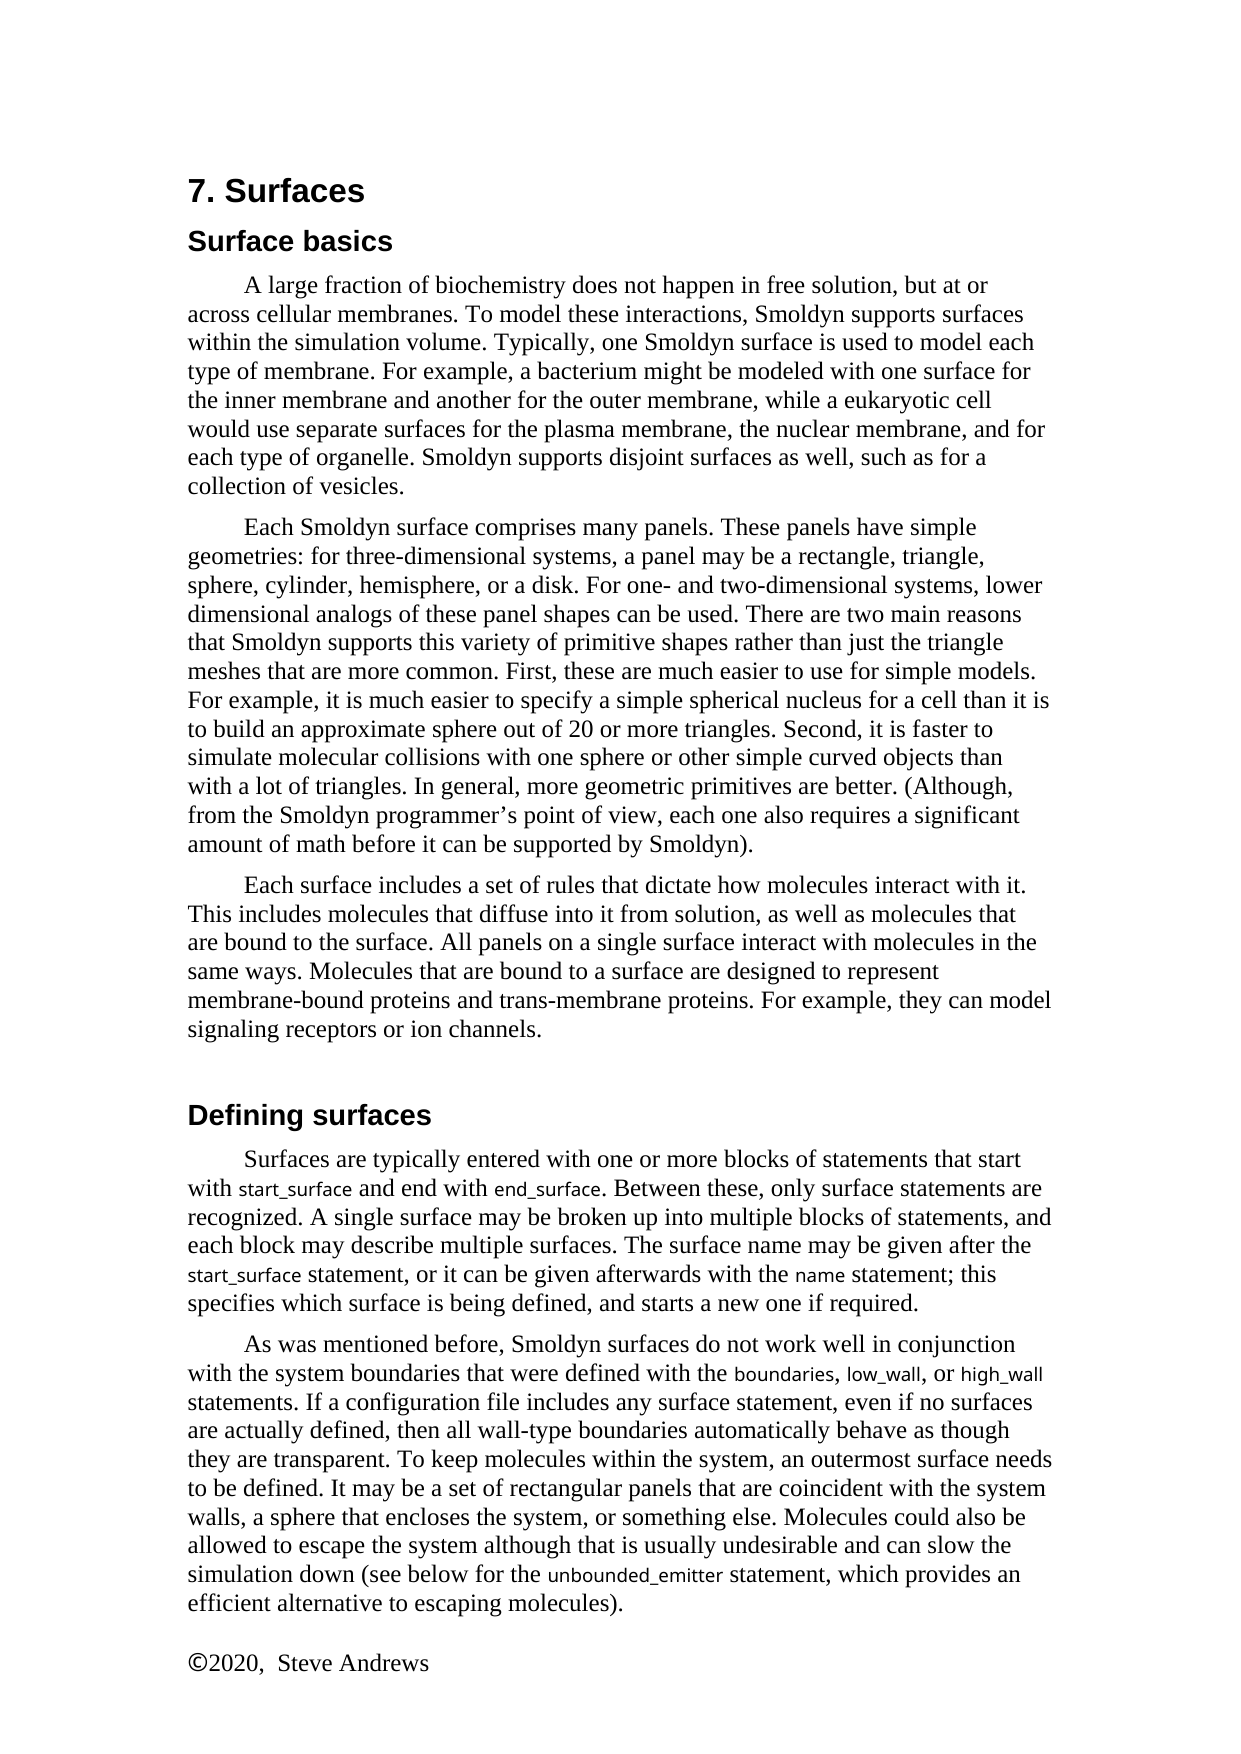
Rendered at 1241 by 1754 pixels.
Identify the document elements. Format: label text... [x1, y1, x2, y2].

subtitle Defining surfaces [187, 1098, 1053, 1132]
subtitle 7. Surfaces [187, 171, 1053, 209]
text A large fraction of biochemistry does not happen in free solution, but at or across cellular membranes. To model these interactions, Smoldyn supports surfaces within the simulation volume. Typically, one Smoldyn surface is used to model each type of membrane. For example, a bacterium might be modeled with one surface for the inner membrane and another for the outer membrane, while a eukaryotic cell would use separate surfaces for the plasma membrane, the nuclear membrane, and for each type of organelle. Smoldyn supports disjoint surfaces as well, such as for a collection of vesicles. [187, 270, 1053, 500]
subtitle Surface basics [187, 224, 1053, 257]
text Each Smoldyn surface comprises many panels. These panels have simple geometries: for three-dimensional systems, a panel may be a rectangle, triangle, sphere, cylinder, hemisphere, or a disk. For one- and two-dimensional systems, lower dimensional analogs of these panel shapes can be used. There are two main reasons that Smoldyn supports this variety of primitive shapes rather than just the triangle meshes that are more common. First, these are much easier to use for simple models. For example, it is much easier to specify a simple spherical nucleus for a cell than it is to build an approximate sphere out of 20 or more triangles. Second, it is faster to simulate molecular collisions with one sphere or other simple curved objects than with a lot of triangles. In general, more geometric primitives are better. (Although, from the Smoldyn programmer’s point of view, each one also requires a significant amount of math before it can be supported by Smoldyn). [187, 512, 1053, 857]
text Each surface includes a set of rules that dictate how molecules interact with it. This includes molecules that diffuse into it from solution, as well as molecules that are bound to the surface. All panels on a single surface interact with molecules in the same ways. Molecules that are bound to a surface are designed to represent membrane-bound proteins and trans-membrane proteins. For example, they can model signaling receptors or ion channels. [187, 870, 1053, 1042]
text Surfaces are typically entered with one or more blocks of statements that start with start_surface and end with end_surface. Between these, only surface statements are recognized. A single surface may be broken up into multiple blocks of statements, and each block may describe multiple surfaces. The surface name may be given after the start_surface statement, or it can be given afterwards with the name statement; this specifies which surface is being defined, and starts a new one if required. [187, 1144, 1053, 1317]
text As was mentioned before, Smoldyn surfaces do not work well in conjunction with the system boundaries that were defined with the boundaries, low_wall, or high_wall statements. If a configuration file includes any surface statement, even if no surfaces are actually defined, then all wall-type boundaries automatically behave as though they are transparent. To keep molecules within the system, an outermost surface needs to be defined. It may be a set of rectangular panels that are coincident with the system walls, a sphere that encloses the system, or something else. Molecules could also be allowed to escape the system although that is usually undesirable and can slow the simulation down (see below for the unbounded_emitter statement, which provides an efficient alternative to escaping molecules). [187, 1329, 1053, 1617]
